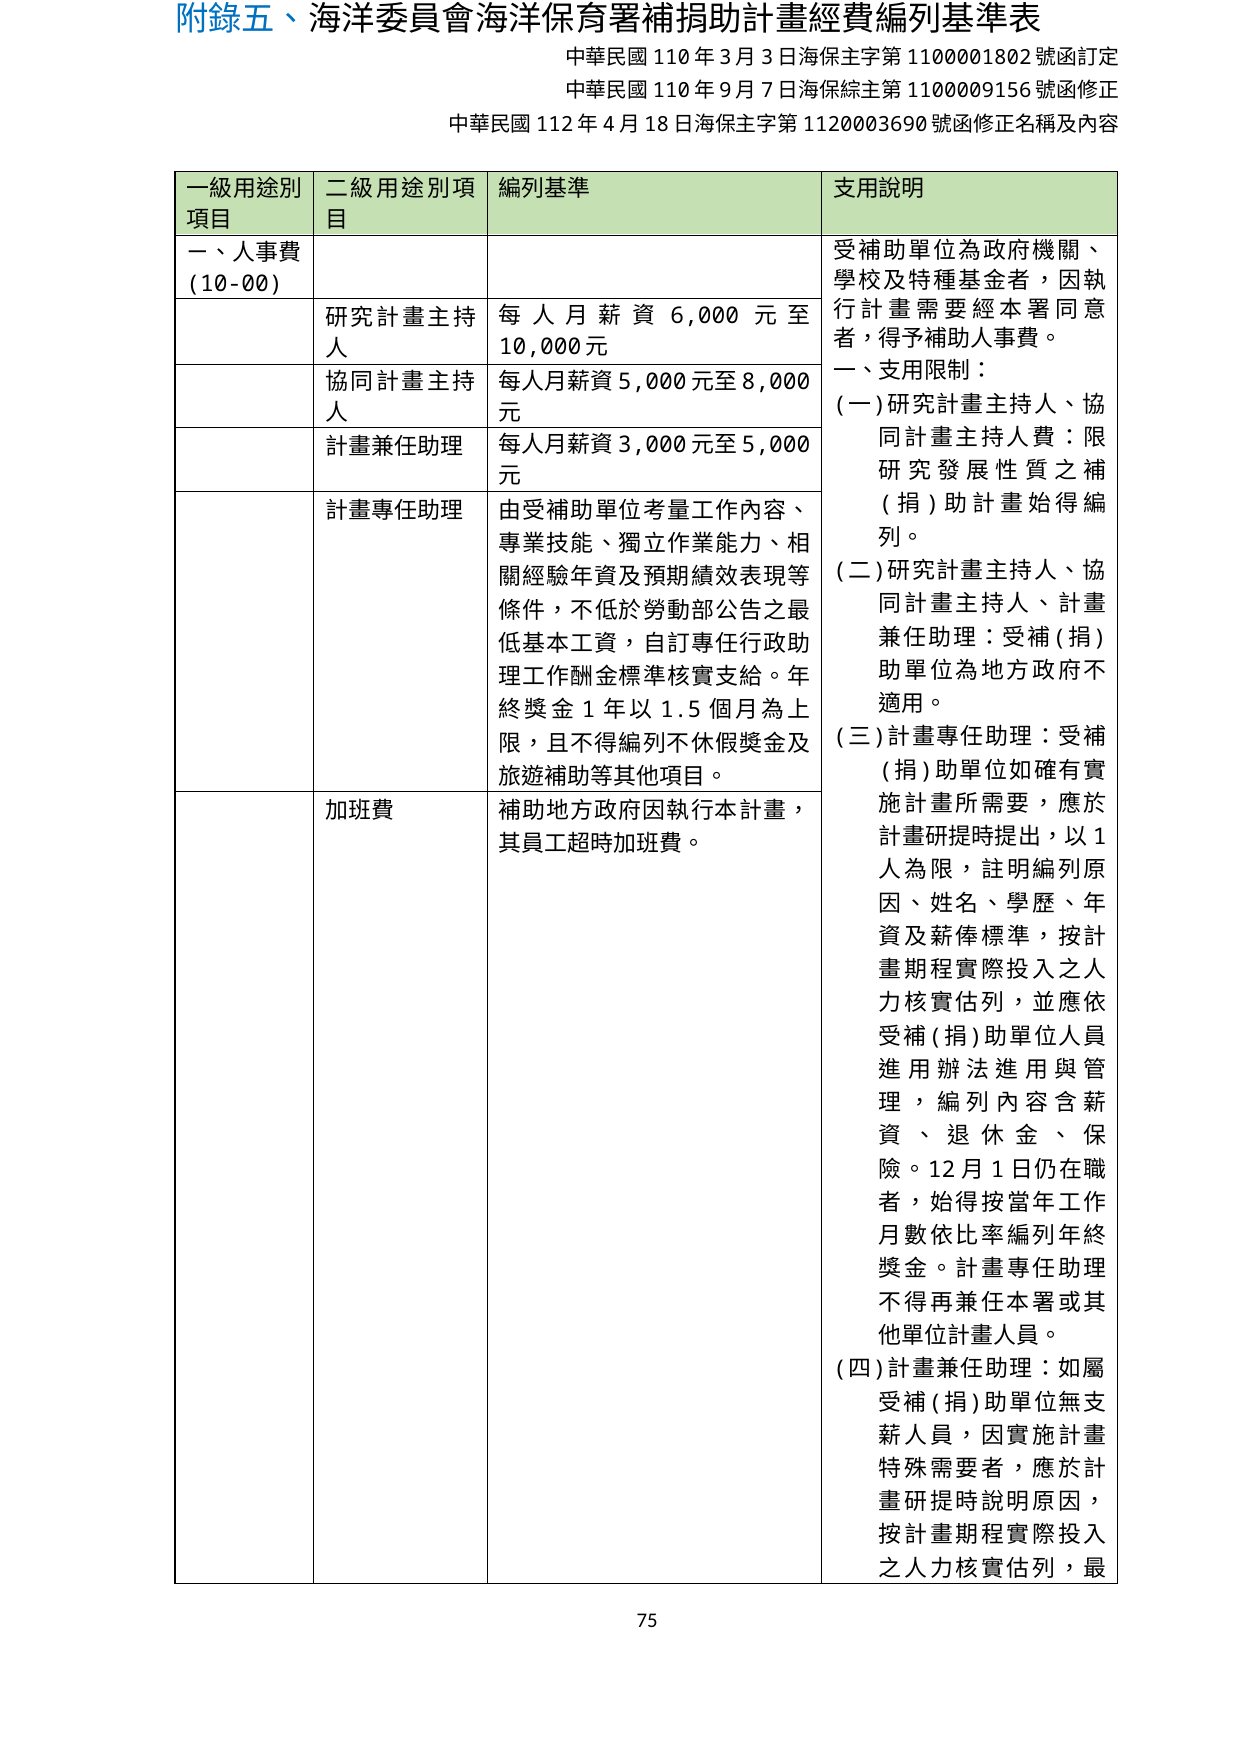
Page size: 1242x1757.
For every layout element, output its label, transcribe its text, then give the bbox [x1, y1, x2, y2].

table_cell [176, 428, 313, 491]
table_cell [176, 365, 313, 427]
text 中華民國110年9月7日海保綜主第1100009156號函修正 [280, 71, 1119, 104]
table_cell 計畫專任助理 [314, 492, 487, 791]
table_cell 研究計畫主持人 [314, 299, 487, 364]
table_cell 協同計畫主持人 [314, 365, 487, 427]
table_cell [314, 236, 487, 298]
table_cell 加班費 [314, 792, 487, 1583]
table_cell 由受補助單位考量工作內容、專業技能、獨立作業能力、相關經驗年資及預期績效表現等條件，不低於勞動部公告之最低基本工資，自訂專任行政助理工作酬金標準核實支給。年終獎金1年以1.5個月為上限，且不得編列不休假奬金及旅遊補助等其他項目。 [488, 492, 821, 791]
text 中華民國110年3月3日海保主字第1100001802號函訂定 [280, 38, 1119, 71]
table_cell 每人月薪資3,000元至5,000元 [488, 428, 821, 491]
table_cell [488, 236, 821, 298]
table_cell ㄧ、人事費 (10-00) [176, 236, 313, 298]
table_header 二級用途別項目 [314, 172, 487, 234]
table_cell 每人月薪資6,000元至10,000元 [488, 299, 821, 364]
table_cell 每人月薪資5,000元至8,000元 [488, 365, 821, 427]
table_header 一級用途別項目 [176, 172, 313, 234]
table_cell 計畫兼任助理 [314, 428, 487, 491]
subtitle 附錄五、海洋委員會海洋保育署補捐助計畫經費編列基準表 [175, 0, 1088, 38]
table_header 編列基準 [488, 172, 821, 234]
table_cell 受補助單位為政府機關、學校及特種基金者，因執行計畫需要經本署同意者，得予補助人事費。 一、支用限制： (一)研究計畫主持人、協同計畫主持人費：限研究發展性質之補(捐)助計畫始得編列。 (二)研究計畫主持人、協同計畫主持人、計畫兼任助理：受補(捐)助單位為地方政府不適用。 (三)計畫專任助理：受補(捐)助單位如確有實施計畫所需要，應於計畫研提時提出，以1人為限，註明編列原因、姓名、學歷、年資及薪俸標準，按計畫期程實際投入之人力核實估列，並應依受補(捐)助單位人員進用辦法進用與管理，編列內容含薪資、退休金、保險。12月1日仍在職者，始得按當年工作月數依比率編列年終獎金。計畫專任助理不得再兼任本署或其他單位計畫人員。 (四)計畫兼任助理：如屬受補(捐)助單位無支薪人員，因實施計畫特殊需要者，應於計畫研提時說明原因，按計畫期程實際投入之人力核實估列，最 [822, 236, 1117, 1583]
table_cell 補助地方政府因執行本計畫，其員工超時加班費。 [488, 792, 821, 1583]
table_header 支用說明 [822, 172, 1117, 234]
table_cell [176, 299, 313, 364]
table_cell [176, 792, 313, 1583]
text 中華民國112年4月18日海保主字第1120003690號函修正名稱及內容 [280, 104, 1119, 138]
table_cell [176, 492, 313, 791]
